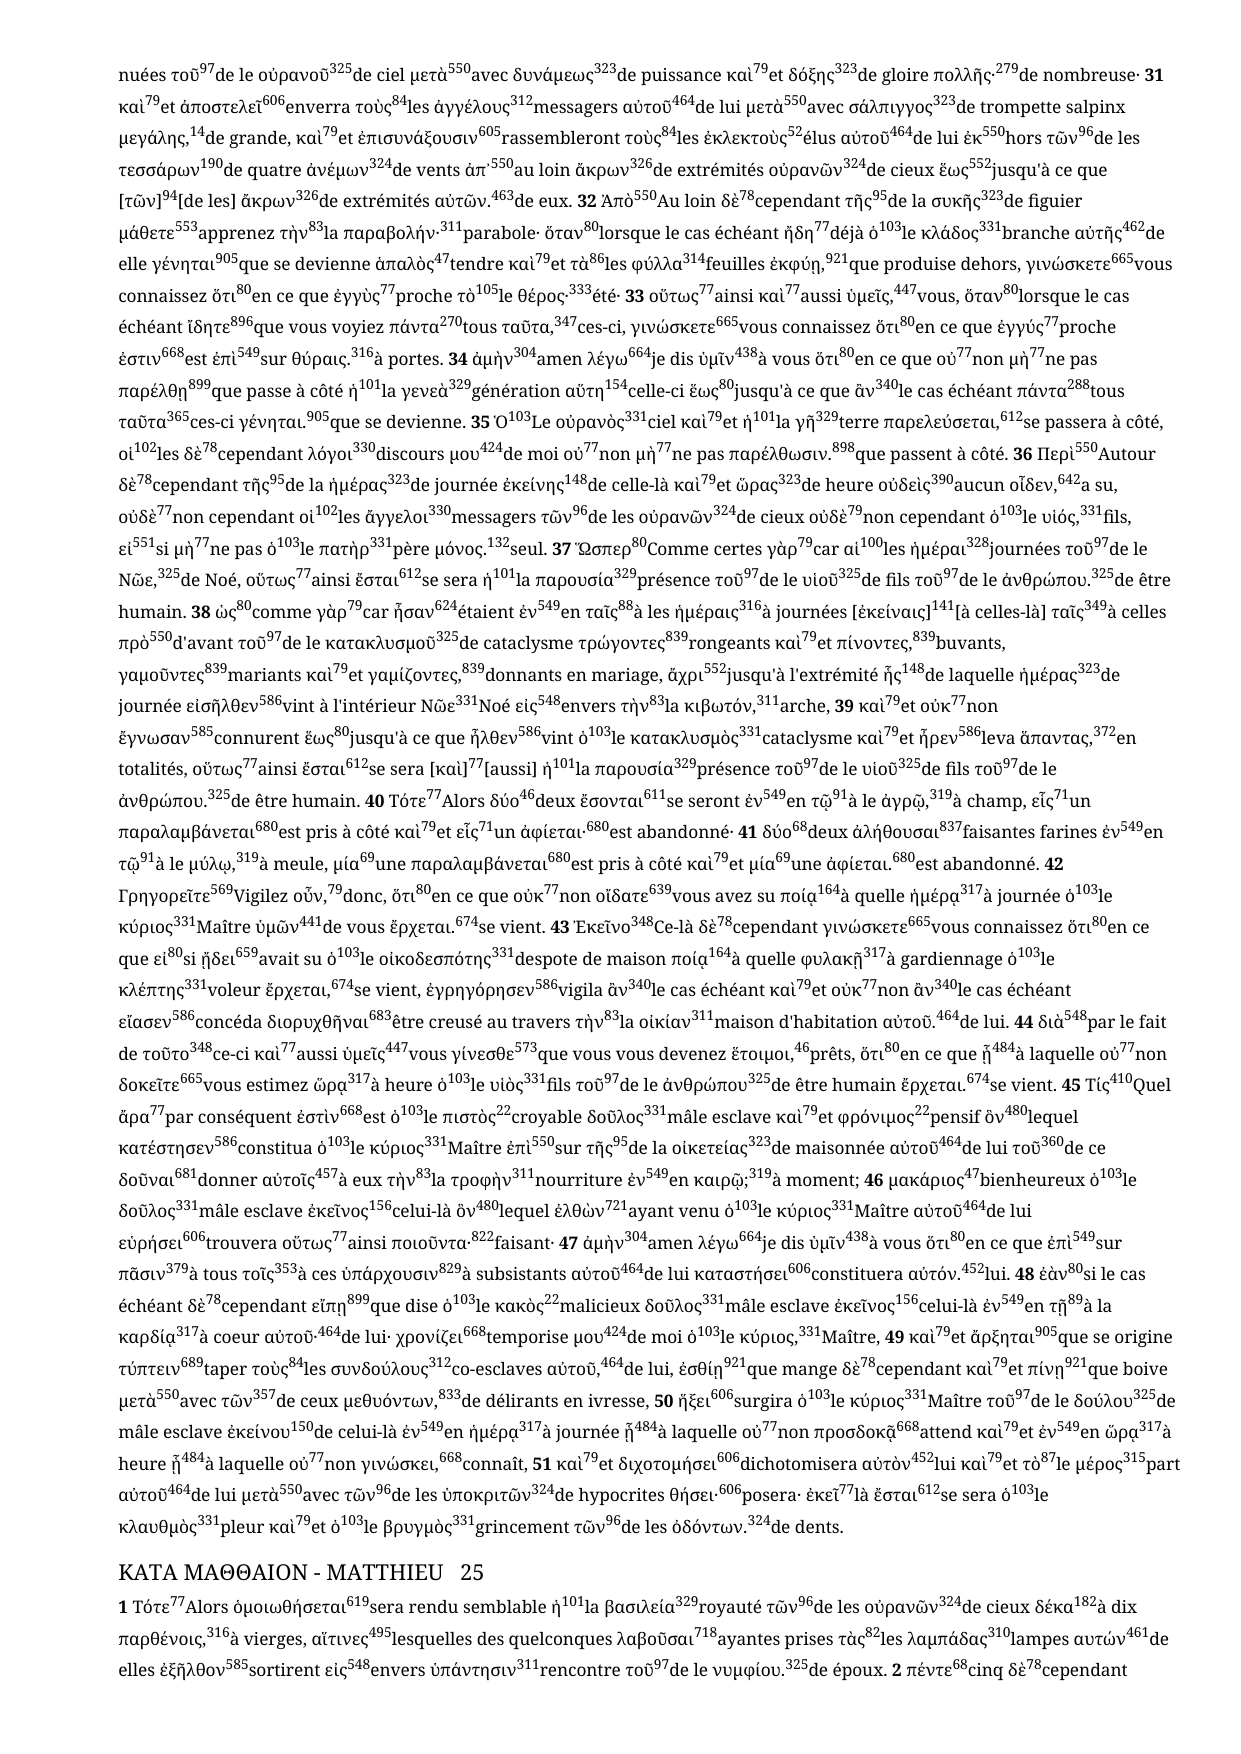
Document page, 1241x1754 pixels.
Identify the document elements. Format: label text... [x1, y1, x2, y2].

text ΚΑΤΑ ΜΑΘΘΑΙΟΝ - MATTHIEU 25 [118, 1557, 1181, 1587]
text 1 Καὶ79Et ἐξελθὼν721ayant sorti ὁ103le Ἰησοῦς331Iésous ἀπὸ550au loin τοῦ99de le ἱεροῦ327de sanctuaire ἐπορεύετο,631se allait, καὶ79et προσῆλθον585vinrent vers οἱ102les μαθηταὶ330disciples αὐτοῦ464de lui ἐπιδεῖξαι681montrer sûrement αὐτῷ458à lui τὰς82les οἰκοδομὰς310édifications en maison τοῦ99de le ἱεροῦ.327de sanctuaire. 2 ὁ469celui δὲ78cependant ἀποκριθεὶς760ayant été répondu εἶπεν586dit αὐτοῖς·457à eux· οὐ340non βλέπετε665vous regardez ταῦτα347ces-ci πάντα;270tous; ἀμὴν304amen λέγω664je dis ὑμῖν,438à vous, οὐ77non μὴ77ne pas ἀφεθῇ911que soit abandonné ὧδε77ici λίθος331pierre ἐπὶ548sur λίθον313pierre ὃς498lequel οὐ77non καταλυθήσεται.619sera délié vers le bas. 3 Καθημένου861de Se étant assis δὲ78cependant αὐτοῦ464de lui ἐπὶ550sur τοῦ99de le ὄρους327de montagne τῶν94de les ἐλαιῶν322de oliviers προσῆλθον585vinrent vers αὐτῷ458à lui οἱ102les μαθηταὶ330disciples κατ᾽548selon ἰδίαν544en propre λέγοντες·839disants· εἰπὲ554dis ἡμῖν,419à nous, πότε77quand ταῦτα365ces-ci ἔσται612se sera καὶ79et τί412quel τὸ105le σημεῖον333signe τῆς95de la σῆς238de tienne παρουσίας323de présence καὶ79et συντελείας323de achèvement commun τοῦ97de le αἰῶνος;325de ère; 4 Καὶ79Et ἀποκριθεὶς760ayant été répondu ὁ103le Ἰησοῦς331Iésous εἶπεν586dit αὐτοῖς·457à eux· βλέπετε569regardez μή80ne pas τις390un quelconque ὑμᾶς436vous πλανήσῃ·899que égare· 5 πολλοὶ389nombreux γὰρ79car ἐλεύσονται611se viendront ἐπὶ549sur τῷ93à le ὀνόματί321à nom μου424de moi λέγοντες·839disants· ἐγώ431moi εἰμι664je suis ὁ103le χριστός,331Christ, καὶ79et πολλοὺς372nombreux πλανήσουσιν.605égareront. 6 μελλήσετε603vous imminerez δὲ78cependant ἀκούειν689écouter πολέμους312guerres καὶ79et ἀκοὰς310ouïes πολέμων·324de guerres· ὁρᾶτε569voyez μὴ77ne pas θροεῖσθε·577soyez bruissés· δεῖ668attache de lien γὰρ79car γενέσθαι,682se devenir, ἀλλ᾽79mais οὔπω77non encore ἐστὶν668est τὸ105le τέλος.333achèvement. 7 ἐγερθήσεται619sera éveillé γὰρ79car ἔθνος333ethnie ἐπὶ548sur ἔθνος315ethnie καὶ79et βασιλεία329royauté ἐπὶ548sur βασιλείαν311royauté καὶ79et ἔσονται611se seront λιμοὶ330famines καὶ79et σεισμοὶ330séismes κατὰ548selon τόπους·312lieux· 8 πάντα288tous δὲ78cependant ταῦτα365ces-ci ἀρχὴ329origine ὠδίνων.322de douleurs d'accouchements. 9 Τότε77Alors παραδώσουσιν605livreront ὑμᾶς436vous εἰς548envers θλῖψιν311oppression καὶ79et ἀποκτενοῦσιν605tueront catégoriquement ὑμᾶς,436vous, καὶ79et ἔσεσθε609vous vous serez μισούμενοι890étants haïs ὑπὸ550sous πάντων282de tous τῶν98de les ἐθνῶν326de ethnies διὰ548par le fait de τὸ87le ὄνομά315nom μου.424de moi. 10 καὶ79et τότε77alors σκανδαλισθήσονται618seront scandalisé πολλοὶ389nombreux καὶ79et ἀλλήλους501les uns les autres παραδώσουσιν605livreront καὶ79et μισήσουσιν605haïront ἀλλήλους·501les uns les autres· 11 καὶ79et πολλοὶ286nombreux ψευδοπροφῆται330faux prophètes ἐγερθήσονται618seront éveillé καὶ79et πλανήσουσιν605égareront πολλούς·372nombreux· 12 καὶ79et διὰ548par le fait de τὸ348ce πληθυνθῆναι683être multiplié τὴν83la ἀνομίαν311illégalité ψυγήσεται619sera refroidi ἡ101la ἀγάπη329amour τῶν96de les πολλῶν.383de nombreux. 13 ὁ364celui δὲ78cependant ὑπομείνας721ayant résisté en restant sous εἰς548envers τέλος315achèvement οὗτος364celui-ci σωθήσεται.619sera sauvé. 14 καὶ79et κηρυχθήσεται619sera annoncé τοῦτο158ce-ci τὸ105le εὐαγγέλιον333évangile τῆς95de la βασιλείας323de royauté ἐν549en ὅλῃ273à toute entière τῇ89à la οἰκουμένῃ317à écoumène εἰς548envers μαρτύριον315témoignage πᾶσιν276à tous τοῖς92à les ἔθνεσιν,320à ethnies, καὶ79et τότε77alors ἥξει606surgira τὸ105le τέλος.333achèvement. 15 Ὅταν80Lorsque le cas échéant οὖν79donc ἴδητε896que vous voyiez τὸ87le βδέλυγμα315abomination τῆς95de la ἐρημώσεως323de désertification τὸ482ce ῥηθὲν746ayant été dit διὰ550par Δανιὴλ325de Daniel τοῦ97de le προφήτου325de prophète ἑστὸς772ayant dressé ἐν549en τόπῳ319à lieu ἁγίῳ,10à saint, ὁ364celui ἀναγινώσκων840prenant connaissance νοείτω,572intellige, 16 τότε77alors οἱ363ceux ἐν549en τῇ89à la Ἰουδαίᾳ317à Ioudaia φευγέτωσαν571fuient εἰς548envers τὰ86les ὄρη,314montagnes, 17 ὁ364celui ἐπὶ550sur τοῦ99de le δώματος327de dôme μὴ77ne pas καταβάτω556descende ἆραι681lever τὰ347ces ἐκ550hors τῆς95de la οἰκίας323de maison d'habitation αὐτοῦ,464de lui, 18 καὶ79et ὁ364celui ἐν549en τῷ91à le ἀγρῷ319à champ μὴ77ne pas ἐπιστρεψάτω556retourne au-dessus ὀπίσω77derrière ἆραι681lever τὸ87le ἱμάτιον315himation αὐτοῦ.464de lui. 19 οὐαὶ304Ouai δὲ78cependant ταῖς349à celles ἐν549en γαστρὶ317à ventre ἐχούσαις825à ayantes καὶ79et ταῖς349à celles θηλαζούσαις825à allaitantes ἐν549en ἐκείναις141à celles-là ταῖς88à les ἡμέραις.316à journées. 20 προσεύχεσθε573que vous vous priez δὲ78cependant ἵνα80afin que μὴ77ne pas γένηται905que se devienne ἡ101la φυγὴ329fugue ὑμῶν441de vous χειμῶνος325de tempête hivernale μηδὲ79ni cependant σαββάτῳ.321à sabbat. 21 ἔσται612se sera γὰρ79car τότε77alors θλῖψις329oppression μεγάλη20grande οἵα496telle que οὐ77non γέγονεν642a devenu ἀπ᾽550au loin ἀρχῆς323de origine κόσμου325de monde ἕως552jusqu'à ce que τοῦ358de celui νῦν77maintenant οὐδ᾽79non cependant οὐ77non μὴ77ne pas γένηται.905que se devienne. 22 καὶ79et εἰ551si μὴ77ne pas ἐκολοβώθησαν599furent abrégé αἱ100les ἡμέραι328journées ἐκεῖναι,153celles-là, οὐκ77non ἂν340le cas échéant ἐσώθη600fut sauvé πᾶσα285toute σάρξ·329chair· διὰ548par le fait de δὲ78cependant τοὺς84les ἐκλεκτοὺς52élus κολοβωθήσονται618seront abrégé αἱ100les ἡμέραι328journées ἐκεῖναι.153celles-là. 23 Τότε77Alors ἐάν80si le cas échéant τις390un quelconque ὑμῖν438à vous εἴπῃ·899que dise· ἰδοὺ306voici ὧδε77ici ὁ103le χριστός,331Christ, ἤ·79ou· ὧδε,77ici, μὴ77ne pas πιστεύσητε·896que vous croyiez· 24 ἐγερθήσονται618seront éveillé γὰρ79car ψευδόχριστοι330faux Christs καὶ79et ψευδοπροφῆται330faux prophètes καὶ79et δώσουσιν605donneront σημεῖα314signes μεγάλα5grands καὶ79et τέρατα314prodiges ὥστε80de sorte que πλανῆσαι,681égarer, εἰ80si δυνατόν,73puissant, καὶ77aussi τοὺς84les ἐκλεκτούς.52élus. 25 ἰδοὺ306voici προείρηκα638j'ai prédit ὑμῖν.438à vous. 26 ἐὰν80si le cas échéant οὖν79donc εἴπωσιν898que disent ὑμῖν·438à vous· ἰδοὺ306voici ἐν549en τῇ89à la ἐρήμῳ57à déserte ἐστίν,668est, μὴ77ne pas ἐξέλθητε·896que vous sortiez· ἰδοὺ306voici ἐν549en τοῖς92à les ταμείοις,320à celliers, μὴ77ne pas πιστεύσητε·896que vous croyiez· 27 ὥσπερ80comme certes γὰρ79car ἡ101la ἀστραπὴ329éclair ἐξέρχεται674se sort ἀπὸ550au loin ἀνατολῶν322de levants καὶ79et φαίνεται674se apparaît en lumière ἕως552jusqu'à ce que δυσμῶν,322de couchants, οὕτως77ainsi ἔσται612se sera ἡ101la παρουσία329présence τοῦ97de le υἱοῦ325de fils τοῦ97de le ἀνθρώπου·325de être humain· 28 ὅπου80là où ἐὰν340si le cas échéant ᾖ921que soit τὸ105le πτῶμα,333corps tombé, ἐκεῖ77là συναχθήσονται618seront mené ensemble οἱ102les ἀετοί.330aigles. 29 Εὐθέως77Directement δὲ78cependant μετὰ548après τὴν83la θλῖψιν311oppression τῶν94de les ἡμερῶν322de journées ἐκείνων147de celles-là ὁ103le ἥλιος331soleil σκοτισθήσεται,619sera ténébré, καὶ79et ἡ101la σελήνη329lune οὐ77non δώσει606donnera τὸ87le φέγγος315clarté αὐτῆς,462de elle, καὶ79et οἱ102les ἀστέρες330étoiles πεσοῦνται611se tomberont ἀπὸ550au loin τοῦ97de le οὐρανοῦ,325de ciel, καὶ79et αἱ100les δυνάμεις328puissances τῶν96de les οὐρανῶν324de cieux σαλευθήσονται.618seront ébranlé. 30 καὶ79et τότε77alors φανήσεται619sera apparu en lumière τὸ105le σημεῖον333signe τοῦ97de le υἱοῦ325de fils τοῦ97de le ἀνθρώπου325de être humain ἐν549en οὐρανῷ,319à ciel, καὶ79et τότε77alors κόψονται611se couperont πᾶσαι284toutes αἱ100les φυλαὶ328tribus τῆς95de la γῆς323de terre καὶ79et ὄψονται611se verront τὸν85le υἱὸν313fils τοῦ97de le ἀνθρώπου325de être humain ἐρχόμενον849se venant ἐπὶ550sur τῶν94de les νεφελῶν322de nuées τοῦ97de le οὐρανοῦ325de ciel μετὰ550avec δυνάμεως323de puissance καὶ79et δόξης323de gloire πολλῆς·279de nombreuse· 31 καὶ79et ἀποστελεῖ606enverra τοὺς84les ἀγγέλους312messagers αὐτοῦ464de lui μετὰ550avec σάλπιγγος323de trompette salpinx μεγάλης,14de grande, καὶ79et ἐπισυνάξουσιν605rassembleront τοὺς84les ἐκλεκτοὺς52élus αὐτοῦ464de lui ἐκ550hors τῶν96de les τεσσάρων190de quatre ἀνέμων324de vents ἀπ᾽550au loin ἄκρων326de extrémités οὐρανῶν324de cieux ἕως552jusqu'à ce que [τῶν]94[de les] ἄκρων326de extrémités αὐτῶν.463de eux. 32 Ἀπὸ550Au loin δὲ78cependant τῆς95de la συκῆς323de figuier μάθετε553apprenez τὴν83la παραβολήν·311parabole· ὅταν80lorsque le cas échéant ἤδη77déjà ὁ103le κλάδος331branche αὐτῆς462de elle γένηται905que se devienne ἁπαλὸς47tendre καὶ79et τὰ86les φύλλα314feuilles ἐκφύῃ,921que produise dehors, γινώσκετε665vous connaissez ὅτι80en ce que ἐγγὺς77proche τὸ105le θέρος·333été· 33 οὕτως77ainsi καὶ77aussi ὑμεῖς,447vous, ὅταν80lorsque le cas échéant ἴδητε896que vous voyiez πάντα270tous ταῦτα,347ces-ci, γινώσκετε665vous connaissez ὅτι80en ce que ἐγγύς77proche ἐστιν668est ἐπὶ549sur θύραις.316à portes. 34 ἀμὴν304amen λέγω664je dis ὑμῖν438à vous ὅτι80en ce que οὐ77non μὴ77ne pas παρέλθῃ899que passe à côté ἡ101la γενεὰ329génération αὕτη154celle-ci ἕως80jusqu'à ce que ἂν340le cas échéant πάντα288tous ταῦτα365ces-ci γένηται.905que se devienne. 35 Ὁ103Le οὐρανὸς331ciel καὶ79et ἡ101la γῆ329terre παρελεύσεται,612se passera à côté, οἱ102les δὲ78cependant λόγοι330discours μου424de moi οὐ77non μὴ77ne pas παρέλθωσιν.898que passent à côté. 36 Περὶ550Autour δὲ78cependant τῆς95de la ἡμέρας323de journée ἐκείνης148de celle-là καὶ79et ὥρας323de heure οὐδεὶς390aucun οἶδεν,642a su, οὐδὲ77non cependant οἱ102les ἄγγελοι330messagers τῶν96de les οὐρανῶν324de cieux οὐδὲ79non cependant ὁ103le υἱός,331fils, εἰ551si μὴ77ne pas ὁ103le πατὴρ331père μόνος.132seul. 37 Ὥσπερ80Comme certes γὰρ79car αἱ100les ἡμέραι328journées τοῦ97de le Νῶε,325de Noé, οὕτως77ainsi ἔσται612se sera ἡ101la παρουσία329présence τοῦ97de le υἱοῦ325de fils τοῦ97de le ἀνθρώπου.325de être humain. 38 ὡς80comme γὰρ79car ἦσαν624étaient ἐν549en ταῖς88à les ἡμέραις316à journées [ἐκείναις]141[à celles-là] ταῖς349à celles πρὸ550d'avant τοῦ97de le κατακλυσμοῦ325de cataclysme τρώγοντες839rongeants καὶ79et πίνοντες,839buvants, γαμοῦντες839mariants καὶ79et γαμίζοντες,839donnants en mariage, ἄχρι552jusqu'à l'extrémité ἧς148de laquelle ἡμέρας323de journée εἰσῆλθεν586vint à l'intérieur Νῶε331Noé εἰς548envers τὴν83la κιβωτόν,311arche, 39 καὶ79et οὐκ77non ἔγνωσαν585connurent ἕως80jusqu'à ce que ἦλθεν586vint ὁ103le κατακλυσμὸς331cataclysme καὶ79et ἦρεν586leva ἅπαντας,372en totalités, οὕτως77ainsi ἔσται612se sera [καὶ]77[aussi] ἡ101la παρουσία329présence τοῦ97de le υἱοῦ325de fils τοῦ97de le ἀνθρώπου.325de être humain. 40 Τότε77Alors δύο46deux ἔσονται611se seront ἐν549en τῷ91à le ἀγρῷ,319à champ, εἷς71un παραλαμβάνεται680est pris à côté καὶ79et εἷς71un ἀφίεται·680est abandonné· 41 δύο68deux ἀλήθουσαι837faisantes farines ἐν549en τῷ91à le μύλῳ,319à meule, μία69une παραλαμβάνεται680est pris à côté καὶ79et μία69une ἀφίεται.680est abandonné. 42 Γρηγορεῖτε569Vigilez οὖν,79donc, ὅτι80en ce que οὐκ77non οἴδατε639vous avez su ποίᾳ164à quelle ἡμέρᾳ317à journée ὁ103le κύριος331Maître ὑμῶν441de vous ἔρχεται.674se vient. 43 Ἐκεῖνο348Ce-là δὲ78cependant γινώσκετε665vous connaissez ὅτι80en ce que εἰ80si ᾔδει659avait su ὁ103le οἰκοδεσπότης331despote de maison ποίᾳ164à quelle φυλακῇ317à gardiennage ὁ103le κλέπτης331voleur ἔρχεται,674se vient, ἐγρηγόρησεν586vigila ἂν340le cas échéant καὶ79et οὐκ77non ἂν340le cas échéant εἴασεν586concéda διορυχθῆναι683être creusé au travers τὴν83la οἰκίαν311maison d'habitation αὐτοῦ.464de lui. 44 διὰ548par le fait de τοῦτο348ce-ci καὶ77aussi ὑμεῖς447vous γίνεσθε573que vous vous devenez ἕτοιμοι,46prêts, ὅτι80en ce que ᾗ484à laquelle οὐ77non δοκεῖτε665vous estimez ὥρᾳ317à heure ὁ103le υἱὸς331fils τοῦ97de le ἀνθρώπου325de être humain ἔρχεται.674se vient. 45 Τίς410Quel ἄρα77par conséquent ἐστὶν668est ὁ103le πιστὸς22croyable δοῦλος331mâle esclave καὶ79et φρόνιμος22pensif ὃν480lequel κατέστησεν586constitua ὁ103le κύριος331Maître ἐπὶ550sur τῆς95de la οἰκετείας323de maisonnée αὐτοῦ464de lui τοῦ360de ce δοῦναι681donner αὐτοῖς457à eux τὴν83la τροφὴν311nourriture ἐν549en καιρῷ;319à moment; 46 μακάριος47bienheureux ὁ103le δοῦλος331mâle esclave ἐκεῖνος156celui-là ὃν480lequel ἐλθὼν721ayant venu ὁ103le κύριος331Maître αὐτοῦ464de lui εὑρήσει606trouvera οὕτως77ainsi ποιοῦντα·822faisant· 47 ἀμὴν304amen λέγω664je dis ὑμῖν438à vous ὅτι80en ce que ἐπὶ549sur πᾶσιν379à tous τοῖς353à ces ὑπάρχουσιν829à subsistants αὐτοῦ464de lui καταστήσει606constituera αὐτόν.452lui. 48 ἐὰν80si le cas échéant δὲ78cependant εἴπῃ899que dise ὁ103le κακὸς22malicieux δοῦλος331mâle esclave ἐκεῖνος156celui-là ἐν549en τῇ89à la καρδίᾳ317à coeur αὐτοῦ·464de lui· χρονίζει668temporise μου424de moi ὁ103le κύριος,331Maître, 49 καὶ79et ἄρξηται905que se origine τύπτειν689taper τοὺς84les συνδούλους312co-esclaves αὐτοῦ,464de lui, ἐσθίῃ921que mange δὲ78cependant καὶ79et πίνῃ921que boive μετὰ550avec τῶν357de ceux μεθυόντων,833de délirants en ivresse, 50 ἥξει606surgira ὁ103le κύριος331Maître τοῦ97de le δούλου325de mâle esclave ἐκείνου150de celui-là ἐν549en ἡμέρᾳ317à journée ᾗ484à laquelle οὐ77non προσδοκᾷ668attend καὶ79et ἐν549en ὥρᾳ317à heure ᾗ484à laquelle οὐ77non γινώσκει,668connaît, 51 καὶ79et διχοτομήσει606dichotomisera αὐτὸν452lui καὶ79et τὸ87le μέρος315part αὐτοῦ464de lui μετὰ550avec τῶν96de les ὑποκριτῶν324de hypocrites θήσει·606posera· ἐκεῖ77là ἔσται612se sera ὁ103le κλαυθμὸς331pleur καὶ79et ὁ103le βρυγμὸς331grincement τῶν96de les ὀδόντων.324de dents. [118, 59, 1181, 1538]
